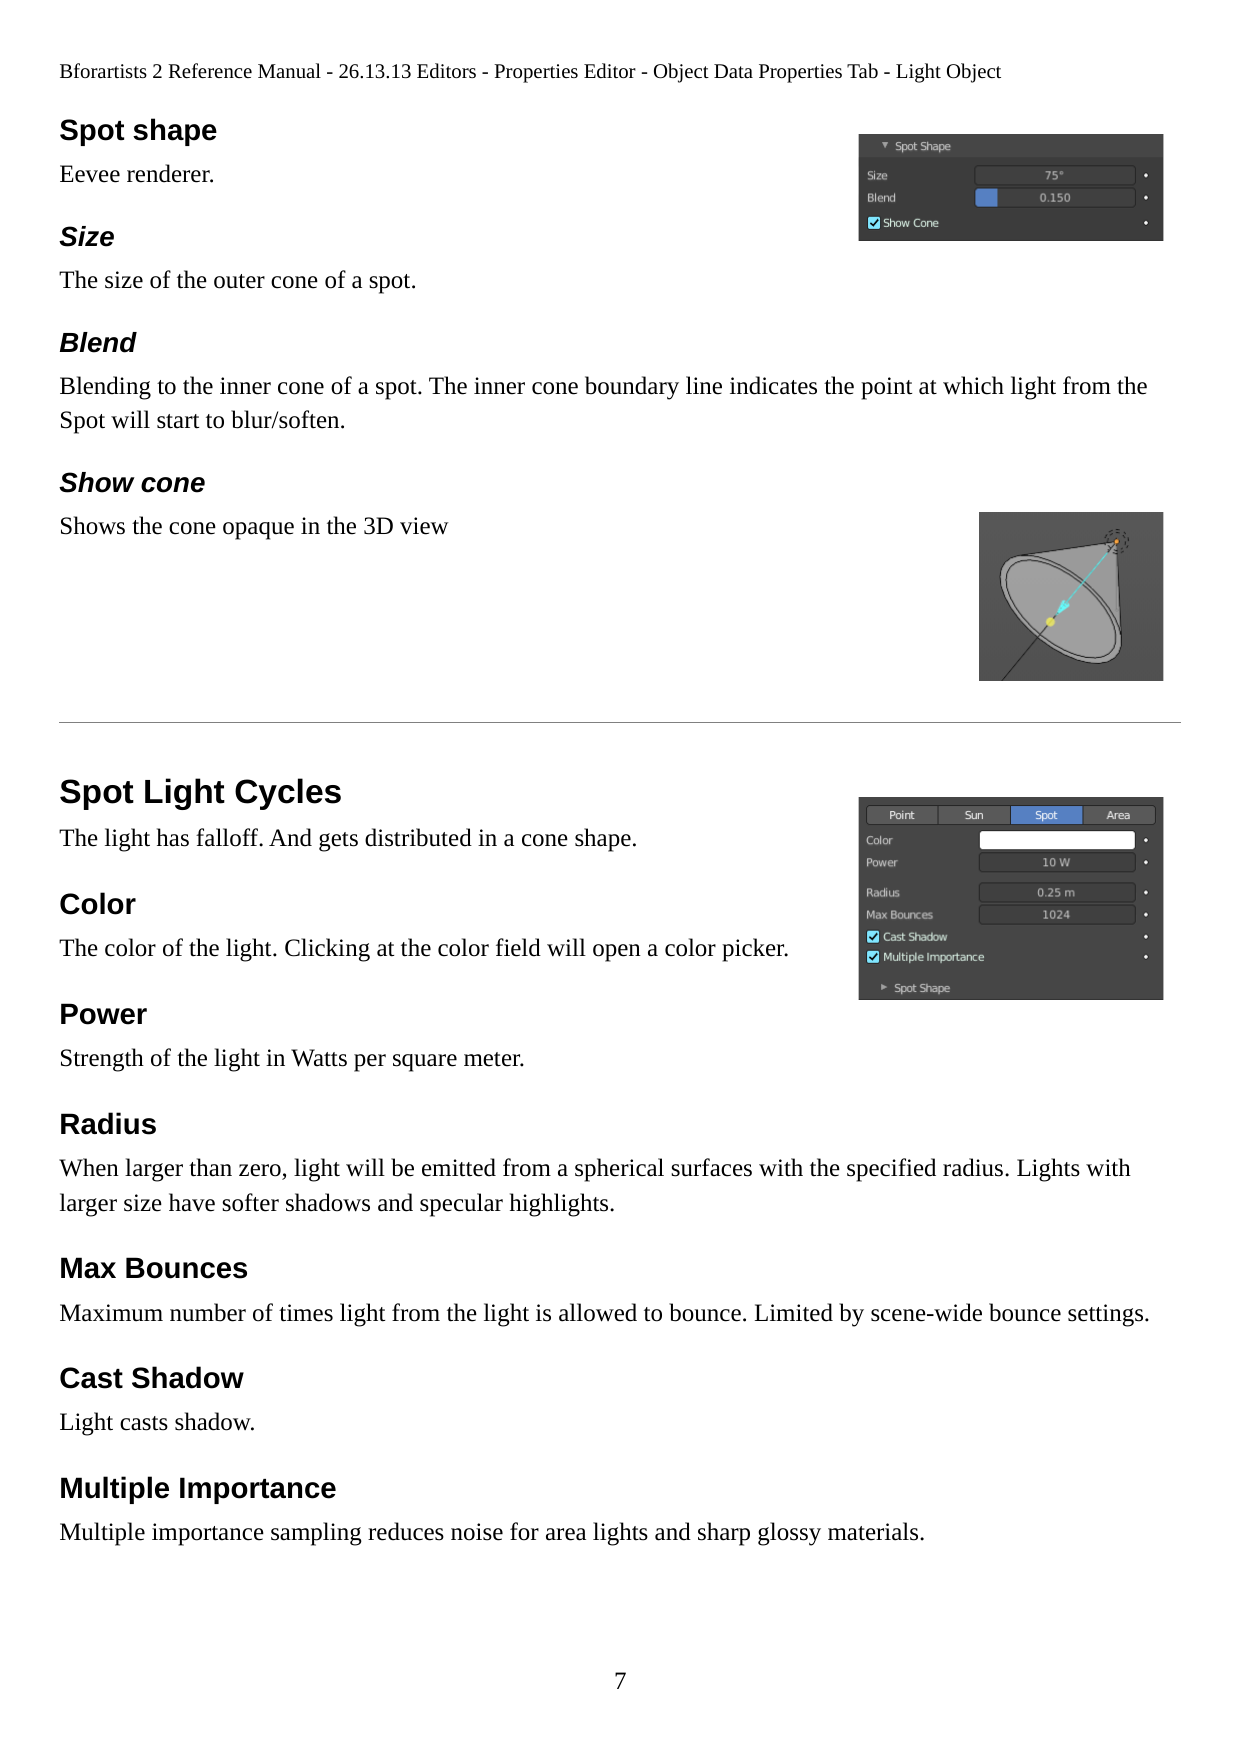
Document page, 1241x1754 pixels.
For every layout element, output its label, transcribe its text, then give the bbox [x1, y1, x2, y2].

subtitle Cast Shadow [59, 1361, 1181, 1395]
picture [979, 512, 1164, 681]
text The size of the outer cone of a spot. [59, 265, 1181, 293]
subtitle [1164, 887, 1181, 921]
subtitle Blend [59, 326, 1181, 358]
text When larger than zero, light will be emitted from a spherical surfaces with the specified radius. Lights with larger size have softer shadows and specular highlights. [59, 1153, 1181, 1216]
picture [858, 797, 1164, 1000]
text Blending to the inner cone of a spot. The inner cone boundary line indicates the point at which light from the Spot will start to blur/soften. [59, 371, 1181, 434]
text Maximum number of times light from the light is allowed to bounce. Limited by scene-wide bounce settings. [59, 1298, 1181, 1326]
text The color of the light. Clicking at the color field will open a color picker. [59, 933, 858, 962]
subtitle Show cone [59, 467, 1181, 499]
text Eevee renderer. [59, 159, 858, 188]
text Strength of the light in Watts per square meter. [59, 1043, 1181, 1072]
text Shows the cone opaque in the 3D view [59, 511, 1181, 540]
subtitle Max Bounces [59, 1251, 1181, 1285]
picture [858, 134, 1164, 241]
subtitle Radius [59, 1107, 1181, 1141]
subtitle Size [59, 220, 1181, 252]
text Multiple importance sampling reduces noise for area lights and sharp glossy materials. [59, 1517, 1181, 1546]
subtitle Color [59, 887, 858, 921]
text Light casts shadow. [59, 1407, 1181, 1436]
subtitle Multiple Importance [59, 1471, 1181, 1505]
text The light has falloff. And gets distributed in a cone shape. [59, 823, 858, 852]
subtitle Spot shape [59, 113, 1181, 146]
text [1164, 159, 1181, 188]
subtitle Power [59, 997, 1181, 1031]
subtitle Spot Light Cycles [59, 772, 1181, 811]
